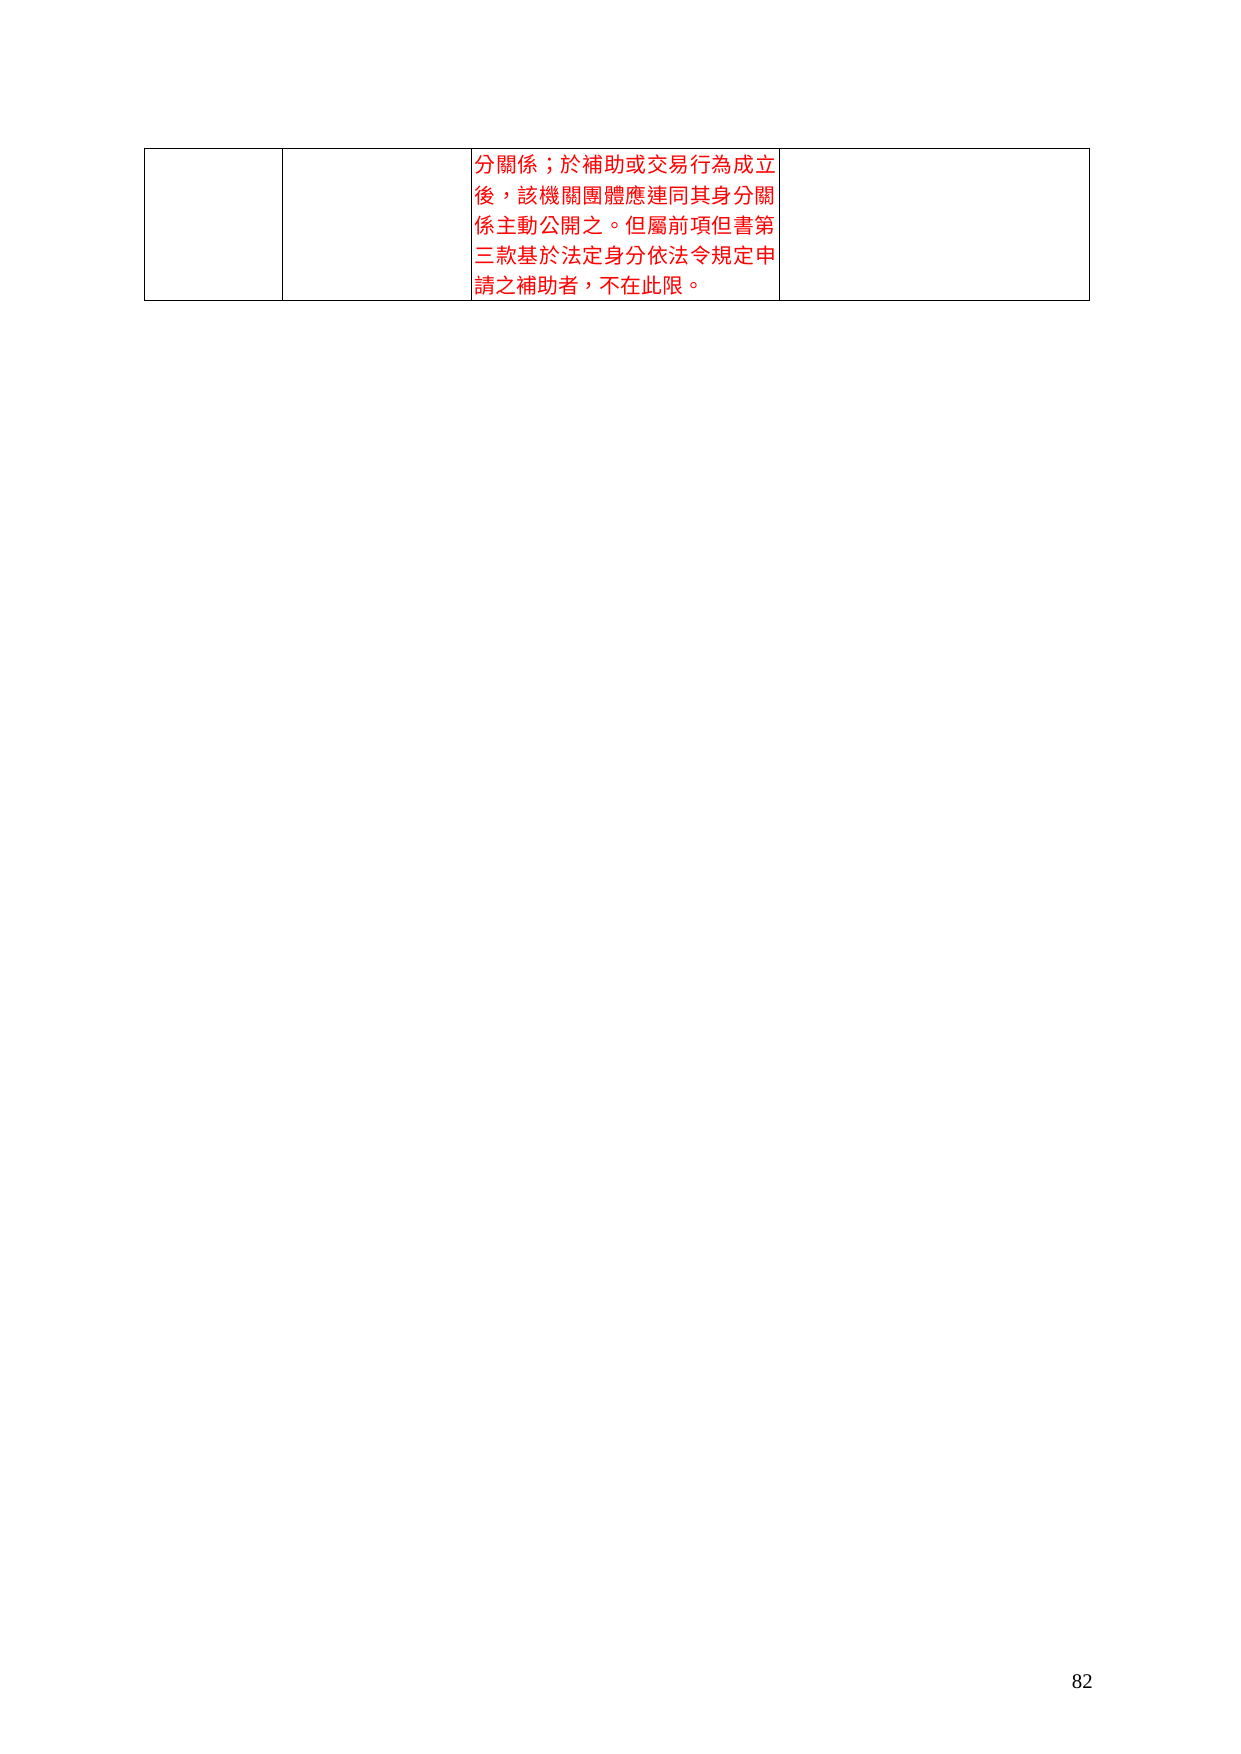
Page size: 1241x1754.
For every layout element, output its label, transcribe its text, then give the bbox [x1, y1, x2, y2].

table_cell [145, 149, 282, 300]
table_cell 分關係；於補助或交易行為成立後，該機關團體應連同其身分關係主動公開之。但屬前項但書第三款基於法定身分依法令規定申請之補助者，不在此限。 [472, 149, 779, 300]
table_cell [283, 149, 471, 300]
table_cell [780, 149, 1089, 300]
